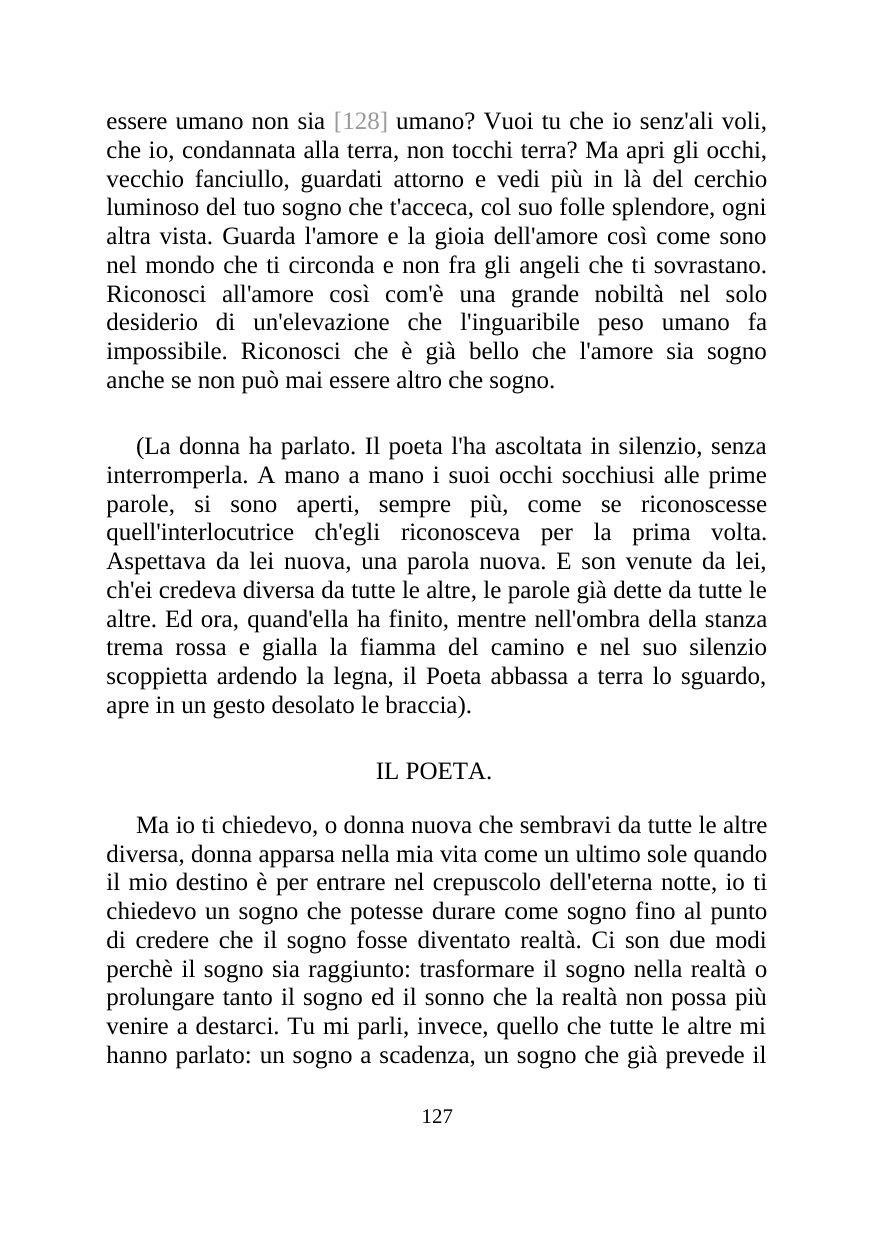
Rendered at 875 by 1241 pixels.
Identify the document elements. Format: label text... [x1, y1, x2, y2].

text Ma io ti chiedevo, o donna nuova che sembravi da tutte le altre diversa, donna apparsa nella mia vita come un ultimo sole quando il mio destino è per entrare nel crepuscolo dell'eterna notte, io ti chiedevo un sogno che potesse durare come sogno fino al punto di credere che il sogno fosse diventato realtà. Ci son due modi perchè il sogno sia raggiunto: trasformare il sogno nella realtà o prolungare tanto il sogno ed il sonno che la realtà non possa più venire a destarci. Tu mi parli, invece, quello che tutte le altre mi hanno parlato: un sogno a scadenza, un sogno che già prevede il [106, 810, 768, 1069]
text essere umano non sia [128] umano? Vuoi tu che io senz'ali voli, che io, condannata alla terra, non tocchi terra? Ma apri gli occhi, vecchio fanciullo, guardati attorno e vedi più in là del cerchio luminoso del tuo sogno che t'acceca, col suo folle splendore, ogni altra vista. Guarda l'amore e la gioia dell'amore così come sono nel mondo che ti circonda e non fra gli angeli che ti sovrastano. Riconosci all'amore così com'è una grande nobiltà nel solo desiderio di un'elevazione che l'inguaribile peso umano fa impossibile. Riconosci che è già bello che l'amore sia sogno anche se non può mai essere altro che sogno. [106, 106, 768, 394]
text (La donna ha parlato. Il poeta l'ha ascoltata in silenzio, senza interromperla. A mano a mano i suoi occhi socchiusi alle prime parole, si sono aperti, sempre più, come se riconoscesse quell'interlocutrice ch'egli riconosceva per la prima volta. Aspettava da lei nuova, una parola nuova. E son venute da lei, ch'ei credeva diversa da tutte le altre, le parole già dette da tutte le altre. Ed ora, quand'ella ha finito, mentre nell'ombra della stanza trema rossa e gialla la fiamma del camino e nel suo silenzio scoppietta ardendo la legna, il Poeta abbassa a terra lo sguardo, apre in un gesto desolato le braccia). [106, 431, 768, 719]
text IL POETA. [106, 756, 768, 785]
